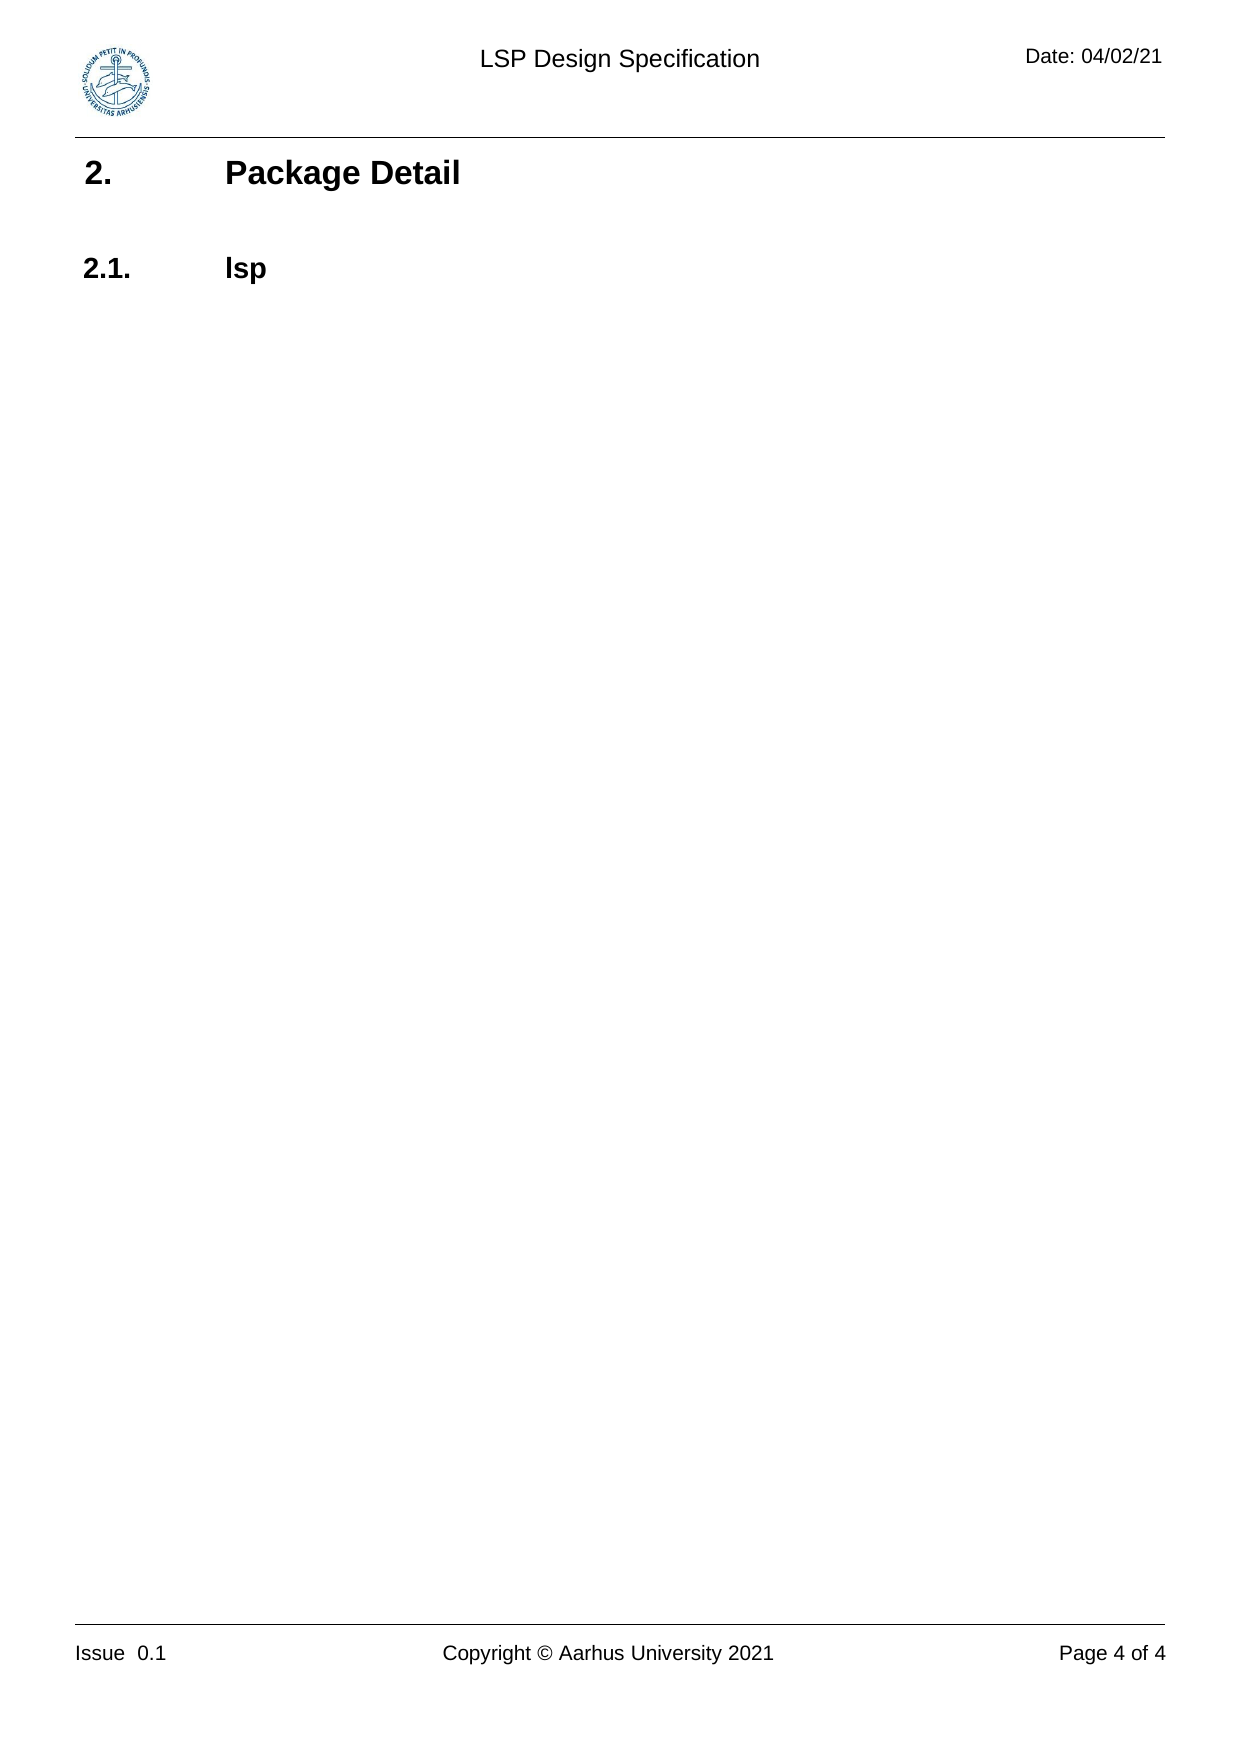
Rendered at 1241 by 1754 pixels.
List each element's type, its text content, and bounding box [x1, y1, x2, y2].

subtitle Package Detail [75, 153, 1165, 191]
picture [78, 44, 153, 120]
subtitle lsp [75, 251, 1165, 285]
